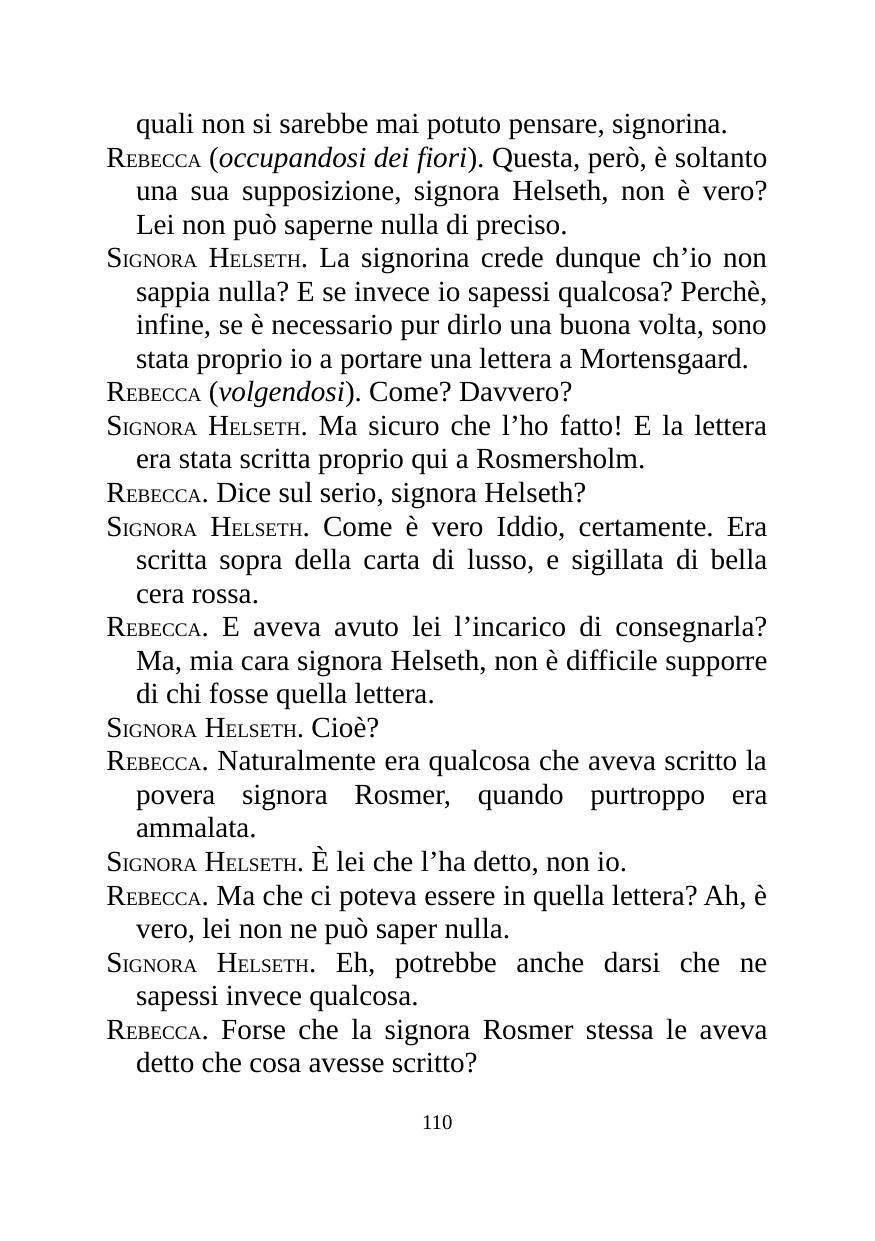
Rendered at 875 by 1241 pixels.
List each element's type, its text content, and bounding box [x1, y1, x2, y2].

text Rebecca. E aveva avuto lei l’incarico di consegnarla? Ma, mia cara signora Helseth, non è difficile supporre di chi fosse quella lettera. [106, 609, 768, 710]
text Signora Helseth. Cioè? [106, 710, 768, 743]
text Signora Helseth. Ma sicuro che l’ho fatto! E la lettera era stata scritta proprio qui a Rosmersholm. [106, 408, 768, 475]
text Rebecca (occupandosi dei fiori). Questa, però, è soltanto una sua supposizione, signora Helseth, non è vero? Lei non può saperne nulla di preciso. [106, 140, 768, 240]
text Signora Helseth. Eh, potrebbe anche darsi che ne sapessi invece qualcosa. [106, 945, 768, 1012]
text quali non si sarebbe mai potuto pensare, signorina. [106, 106, 768, 140]
text Rebecca. Forse che la signora Rosmer stessa le aveva detto che cosa avesse scritto? [106, 1012, 768, 1079]
text Signora Helseth. Come è vero Iddio, certamente. Era scritta sopra della carta di lusso, e sigillata di bella cera rossa. [106, 509, 768, 609]
text Rebecca. Dice sul serio, signora Helseth? [106, 475, 768, 509]
text Rebecca. Naturalmente era qualcosa che aveva scritto la povera signora Rosmer, quando purtroppo era ammalata. [106, 743, 768, 844]
text Rebecca (volgendosi). Come? Davvero? [106, 374, 768, 408]
text Signora Helseth. È lei che l’ha detto, non io. [106, 844, 768, 878]
text Rebecca. Ma che ci poteva essere in quella lettera? Ah, è vero, lei non ne può saper nulla. [106, 878, 768, 945]
text Signora Helseth. La signorina crede dunque ch’io non sappia nulla? E se invece io sapessi qualcosa? Perchè, infine, se è necessario pur dirlo una buona volta, sono stata proprio io a portare una lettera a Mortensgaard. [106, 240, 768, 374]
